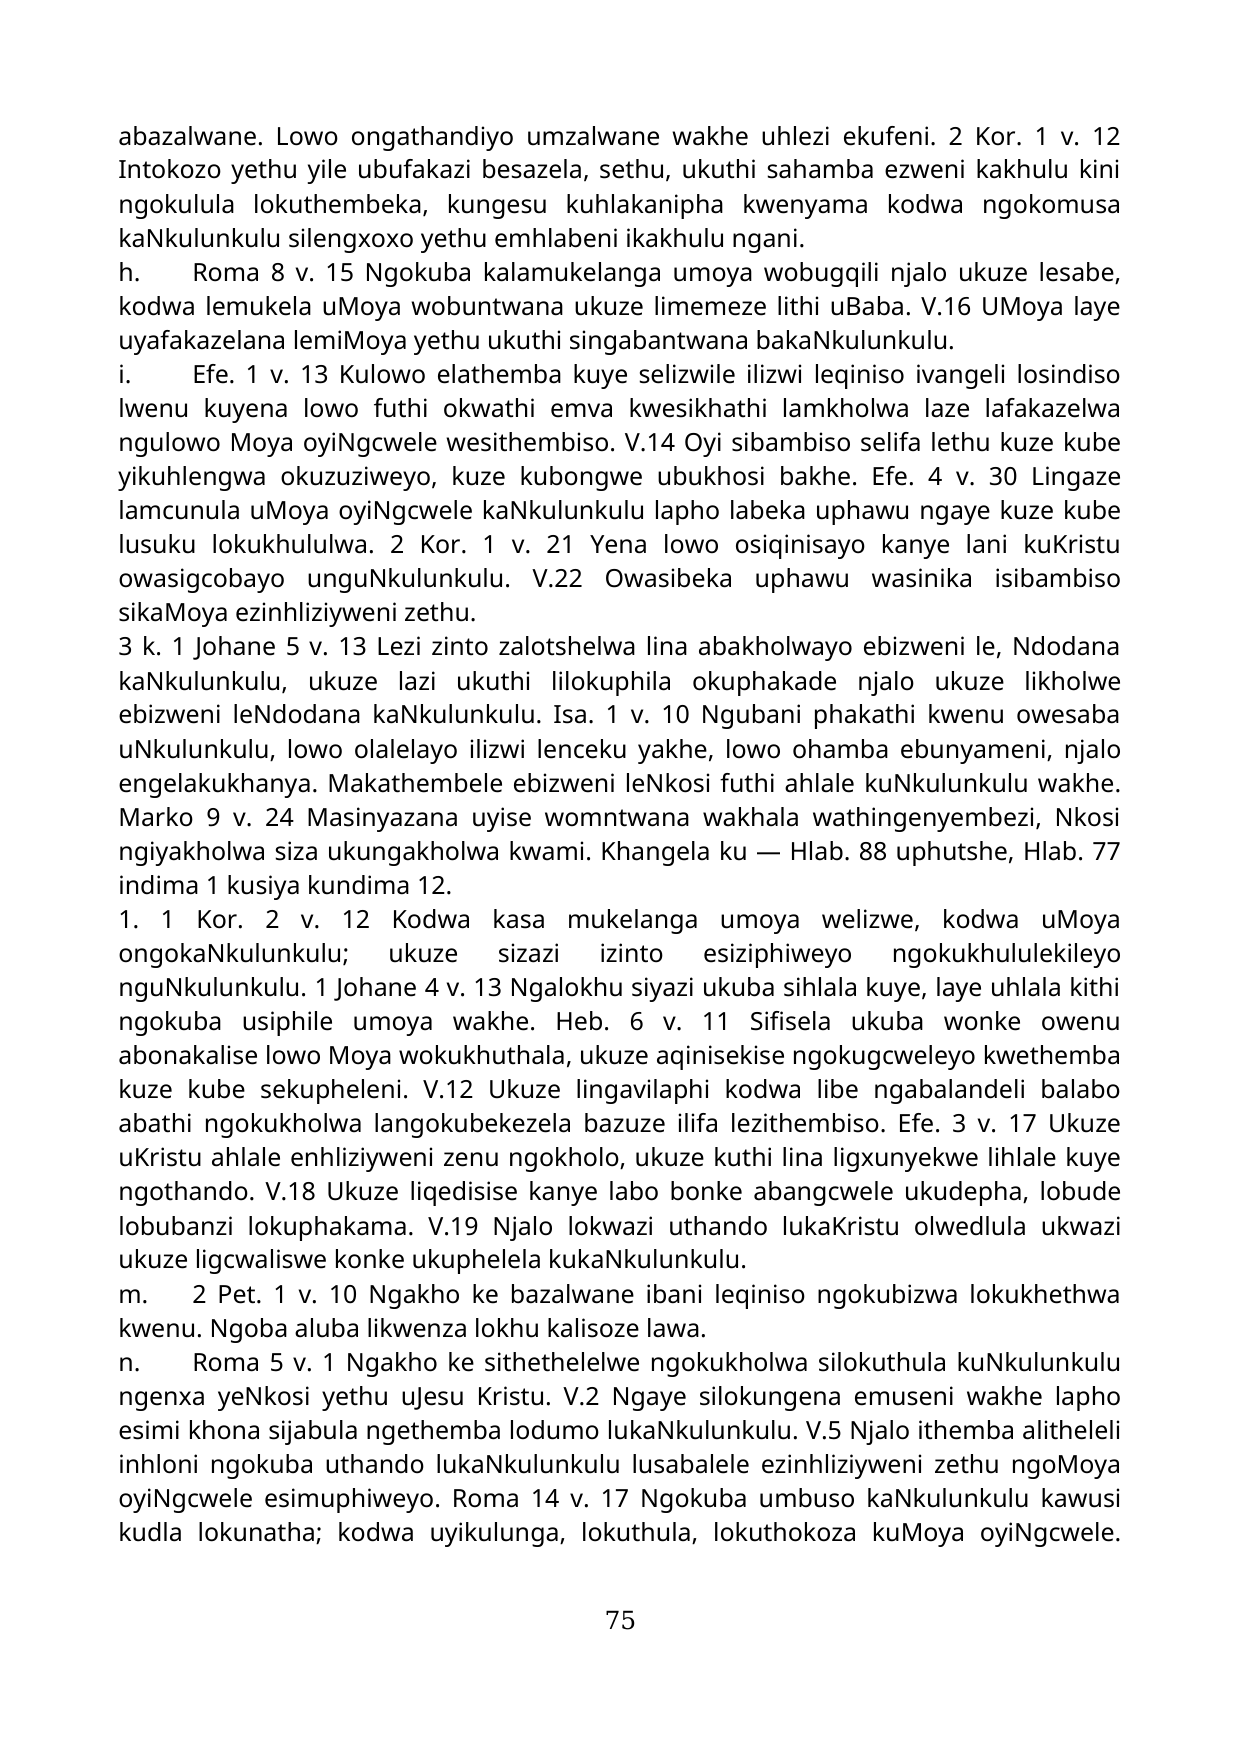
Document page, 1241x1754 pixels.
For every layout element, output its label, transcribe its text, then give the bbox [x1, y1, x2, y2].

text 3 k. 1 Johane 5 v. 13 Lezi zinto zalotshelwa lina abakholwayo ebizweni le, Ndodana kaNkulunkulu, ukuze lazi ukuthi lilokuphila okuphakade njalo ukuze likholwe ebizweni leNdodana kaNkulunkulu. Isa. 1 v. 10 Ngubani phakathi kwenu owesaba uNkulunkulu, lowo olalelayo ilizwi lenceku yakhe, lowo ohamba ebunyameni, njalo engelakukhanya. Makathembele ebizweni leNkosi futhi ahlale kuNkulunkulu wakhe. Marko 9 v. 24 Masinyazana uyise womntwana wakhala wathingenyembezi, Nkosi ngiyakholwa siza ukungakholwa kwami. Khangela ku — Hlab. 88 uphutshe, Hlab. 77 indima 1 kusiya kundima 12. [118, 629, 1122, 902]
text 1. 1 Kor. 2 v. 12 Kodwa kasa mukelanga umoya welizwe, kodwa uMoya ongokaNkulunkulu; ukuze sizazi izinto esiziphiweyo ngokukhululekileyo nguNkulunkulu. 1 Johane 4 v. 13 Ngalokhu siyazi ukuba sihlala kuye, laye uhlala kithi ngokuba usiphile umoya wakhe. Heb. 6 v. 11 Sifisela ukuba wonke owenu abonakalise lowo Moya wokukhuthala, ukuze aqinisekise ngokugcweleyo kwethemba kuze kube sekupheleni. V.12 Ukuze lingavilaphi kodwa libe ngabalandeli balabo abathi ngokukholwa langokubekezela bazuze ilifa lezithembiso. Efe. 3 v. 17 Ukuze uKristu ahlale enhliziyweni zenu ngokholo, ukuze kuthi lina ligxunyekwe lihlale kuye ngothando. V.18 Ukuze liqedisise kanye labo bonke abangcwele ukudepha, lobude lobubanzi lokuphakama. V.19 Njalo lokwazi uthando lukaKristu olwedlula ukwazi ukuze ligcwaliswe konke ukuphelela kukaNkulunkulu. [118, 902, 1122, 1276]
text h. Roma 8 v. 15 Ngokuba kalamukelanga umoya wobugqili njalo ukuze lesabe, kodwa lemukela uMoya wobuntwana ukuze limemeze lithi uBaba. V.16 UMoya laye uyafakazelana lemiMoya yethu ukuthi singabantwana bakaNkulunkulu. [118, 254, 1122, 357]
text n. Roma 5 v. 1 Ngakho ke sithethelelwe ngokukholwa silokuthula kuNkulunkulu ngenxa yeNkosi yethu uJesu Kristu. V.2 Ngaye silokungena emuseni wakhe lapho esimi khona sijabula ngethemba lodumo lukaNkulunkulu. V.5 Njalo ithemba alitheleli inhloni ngokuba uthando lukaNkulunkulu lusabalele ezinhliziyweni zethu ngoMoya oyiNgcwele esimuphiweyo. Roma 14 v. 17 Ngokuba umbuso kaNkulunkulu kawusi kudla lokunatha; kodwa uyikulunga, lokuthula, lokuthokoza kuMoya oyiNgcwele. [118, 1344, 1122, 1549]
text i. Efe. 1 v. 13 Kulowo elathemba kuye selizwile ilizwi leqiniso ivangeli losindiso lwenu kuyena lowo futhi okwathi emva kwesikhathi lamkholwa laze lafakazelwa ngulowo Moya oyiNgcwele wesithembiso. V.14 Oyi sibambiso selifa lethu kuze kube yikuhlengwa okuzuziweyo, kuze kubongwe ubukhosi bakhe. Efe. 4 v. 30 Lingaze lamcunula uMoya oyiNgcwele kaNkulunkulu lapho labeka uphawu ngaye kuze kube lusuku lokukhululwa. 2 Kor. 1 v. 21 Yena lowo osiqinisayo kanye lani kuKristu owasigcobayo unguNkulunkulu. V.22 Owasibeka uphawu wasinika isibambiso sikaMoya ezinhliziyweni zethu. [118, 357, 1122, 629]
text abazalwane. Lowo ongathandiyo umzalwane wakhe uhlezi ekufeni. 2 Kor. 1 v. 12 Intokozo yethu yile ubufakazi besazela, sethu, ukuthi sahamba ezweni kakhulu kini ngokulula lokuthembeka, kungesu kuhlakanipha kwenyama kodwa ngokomusa kaNkulunkulu silengxoxo yethu emhlabeni ikakhulu ngani. [118, 118, 1122, 254]
text m. 2 Pet. 1 v. 10 Ngakho ke bazalwane ibani leqiniso ngokubizwa lokukhethwa kwenu. Ngoba aluba likwenza lokhu kalisoze lawa. [118, 1276, 1122, 1344]
